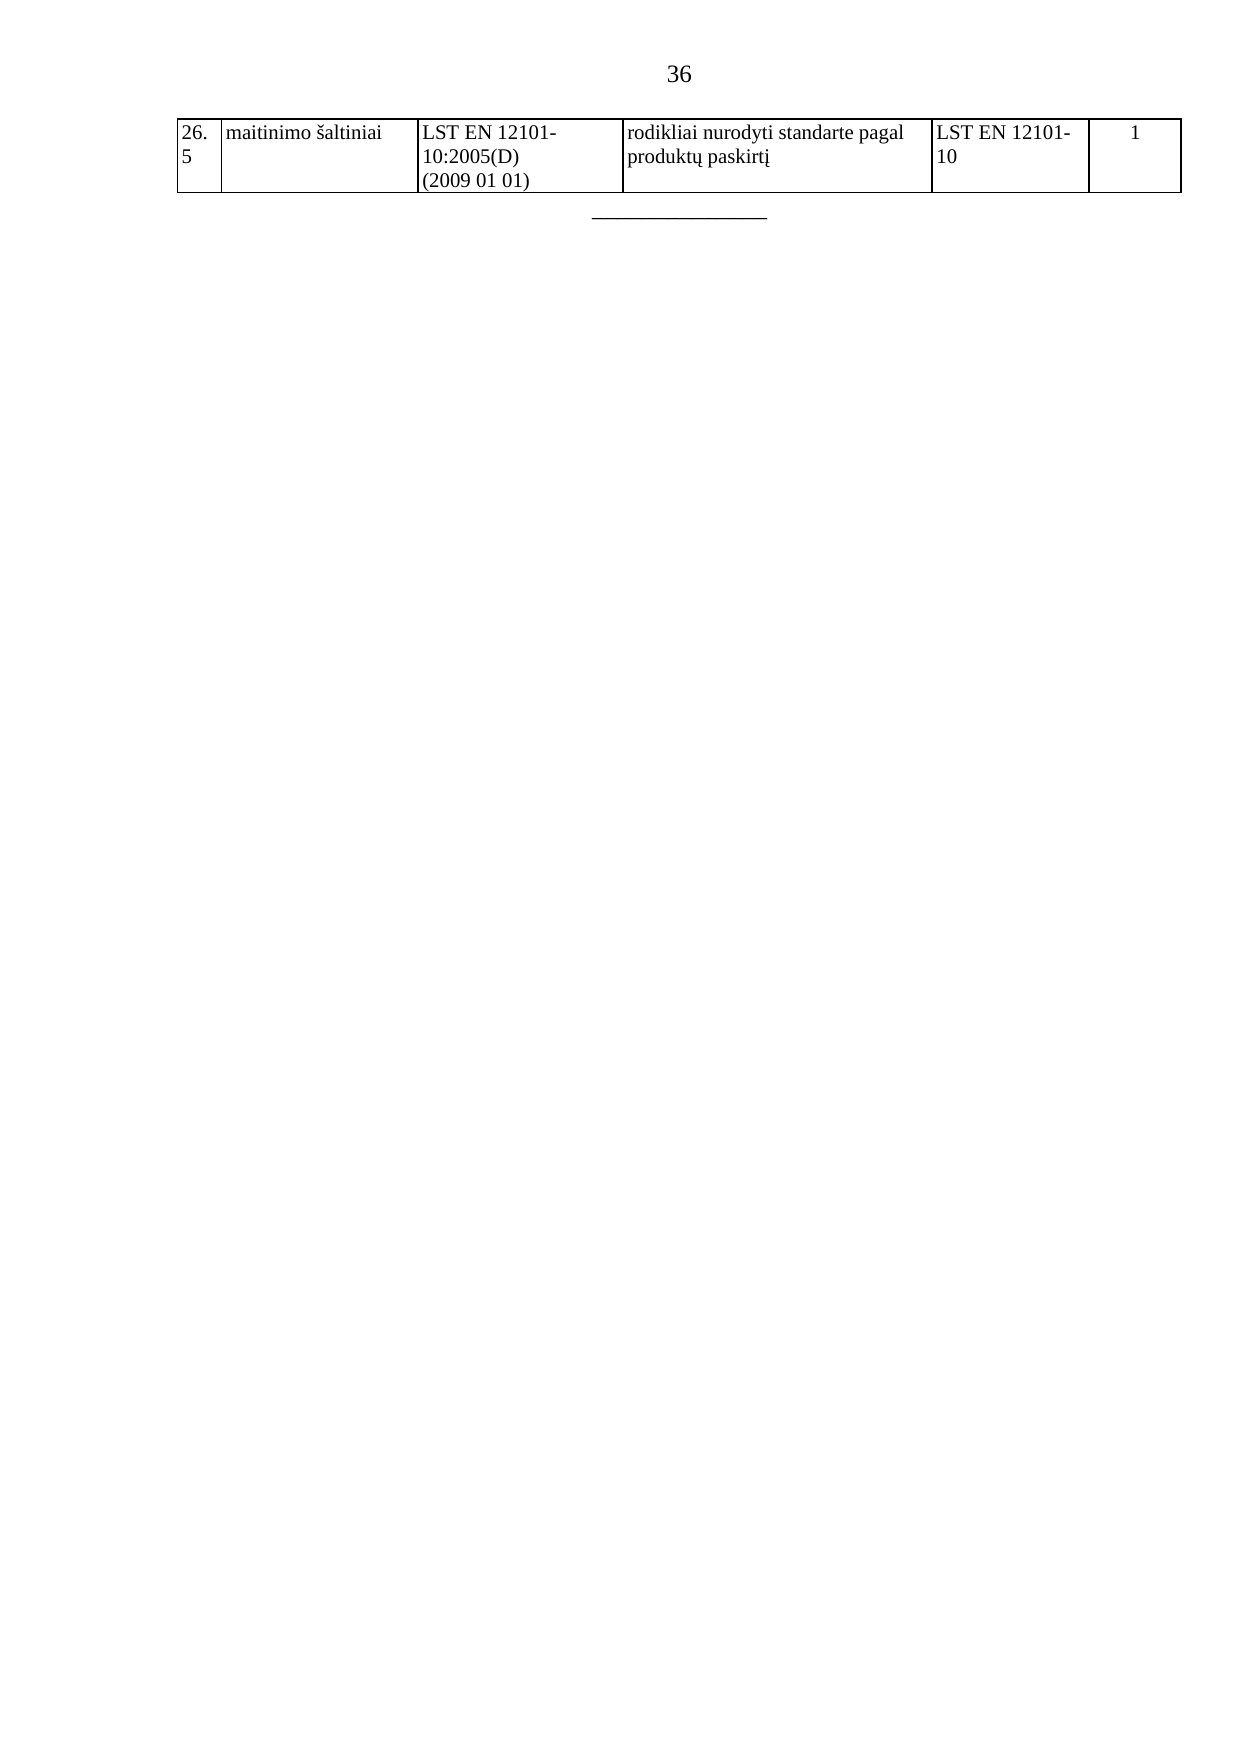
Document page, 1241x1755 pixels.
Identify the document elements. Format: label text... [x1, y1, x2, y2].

text ______________ [177, 193, 1181, 222]
table_cell maitinimo šaltiniai [222, 120, 417, 192]
table_cell rodikliai nurodyti standarte pagal produktų paskirtį [624, 120, 931, 192]
table_cell 26.5 [178, 120, 221, 192]
table_cell LST EN 12101-10 [933, 120, 1088, 192]
table_cell 1 [1090, 120, 1180, 192]
